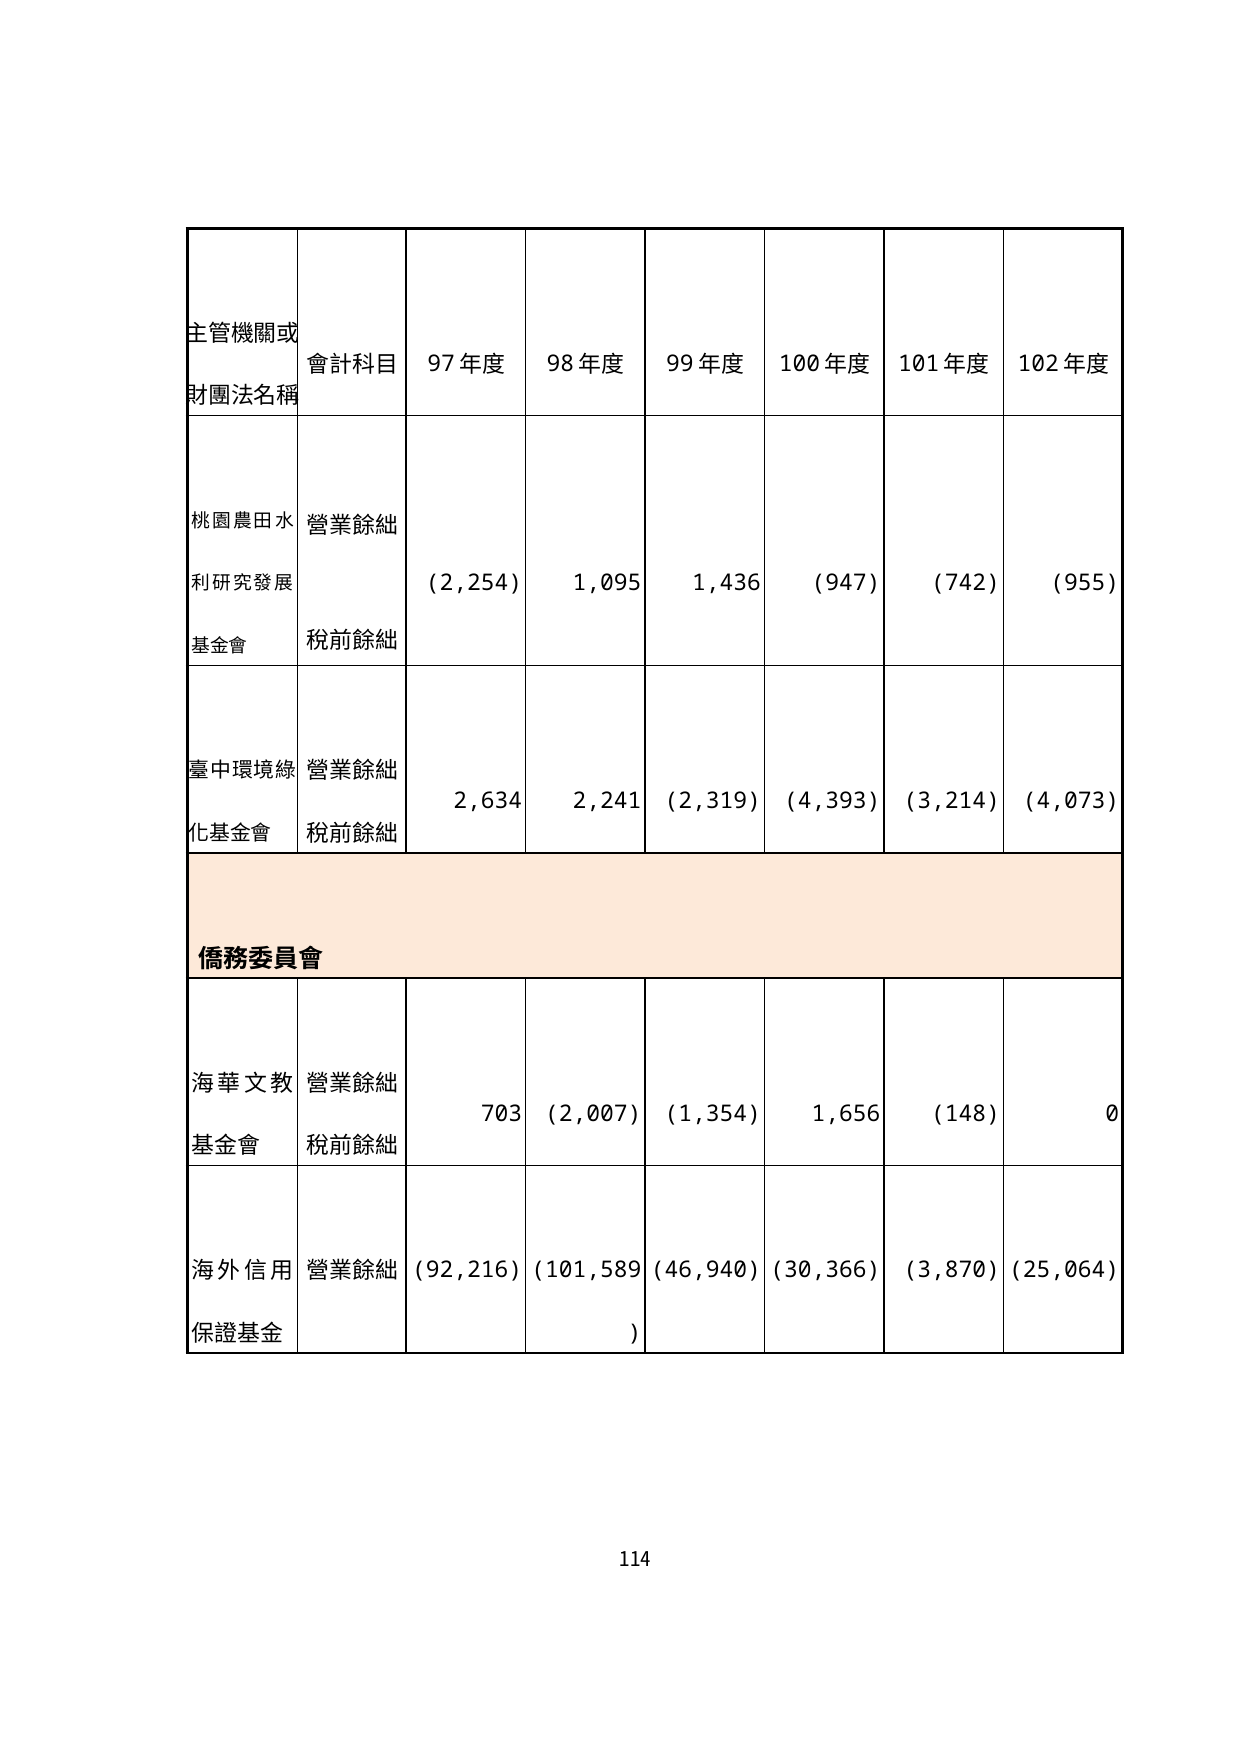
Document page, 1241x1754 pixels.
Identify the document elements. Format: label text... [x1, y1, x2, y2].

table_cell 臺中環境綠化基金會 [189, 666, 297, 852]
table_cell 1,095 [526, 416, 644, 665]
table_header 102年度 [1004, 230, 1121, 415]
table_cell 1,656 [765, 979, 883, 1165]
table_cell (30,366) [765, 1166, 883, 1352]
table_header 會計科目 [298, 230, 405, 415]
table_cell 營業餘絀 稅前餘絀 [298, 416, 405, 665]
table_header 主管機關或財團法名稱 [189, 230, 297, 415]
table_cell 2,634 [407, 666, 525, 852]
table_cell (955) [1004, 416, 1121, 665]
table_cell (2,319) [646, 666, 764, 852]
table_header 98年度 [526, 230, 644, 415]
table_cell 營業餘絀 [298, 1166, 405, 1352]
table_cell 營業餘絀 稅前餘絀 [298, 979, 405, 1165]
table_cell 桃園農田水利研究發展基金會 [189, 416, 297, 665]
table_cell (3,870) [885, 1166, 1003, 1352]
table_cell (92,216) [407, 1166, 525, 1352]
table_cell (3,214) [885, 666, 1003, 852]
table_cell 1,436 [646, 416, 764, 665]
table_cell 2,241 [526, 666, 644, 852]
table_cell 僑務委員會 [189, 854, 1121, 977]
table_header 99年度 [646, 230, 764, 415]
table_cell (4,073) [1004, 666, 1121, 852]
table_cell (101,589) [526, 1166, 644, 1352]
table_header 100年度 [765, 230, 883, 415]
table_cell (46,940) [646, 1166, 764, 1352]
table_cell 703 [407, 979, 525, 1165]
table_cell (947) [765, 416, 883, 665]
table_cell (1,354) [646, 979, 764, 1165]
table_cell (2,007) [526, 979, 644, 1165]
table_cell (148) [885, 979, 1003, 1165]
table_header 97年度 [407, 230, 525, 415]
table_cell 營業餘絀 稅前餘絀 [298, 666, 405, 852]
table_cell (2,254) [407, 416, 525, 665]
table_cell (742) [885, 416, 1003, 665]
table_header 101年度 [885, 230, 1003, 415]
table_cell 0 [1004, 979, 1121, 1165]
table_cell (4,393) [765, 666, 883, 852]
table_cell 海華文教基金會 [189, 979, 297, 1165]
table_cell (25,064) [1004, 1166, 1121, 1352]
table_cell 海外信用保證基金 [189, 1166, 297, 1352]
